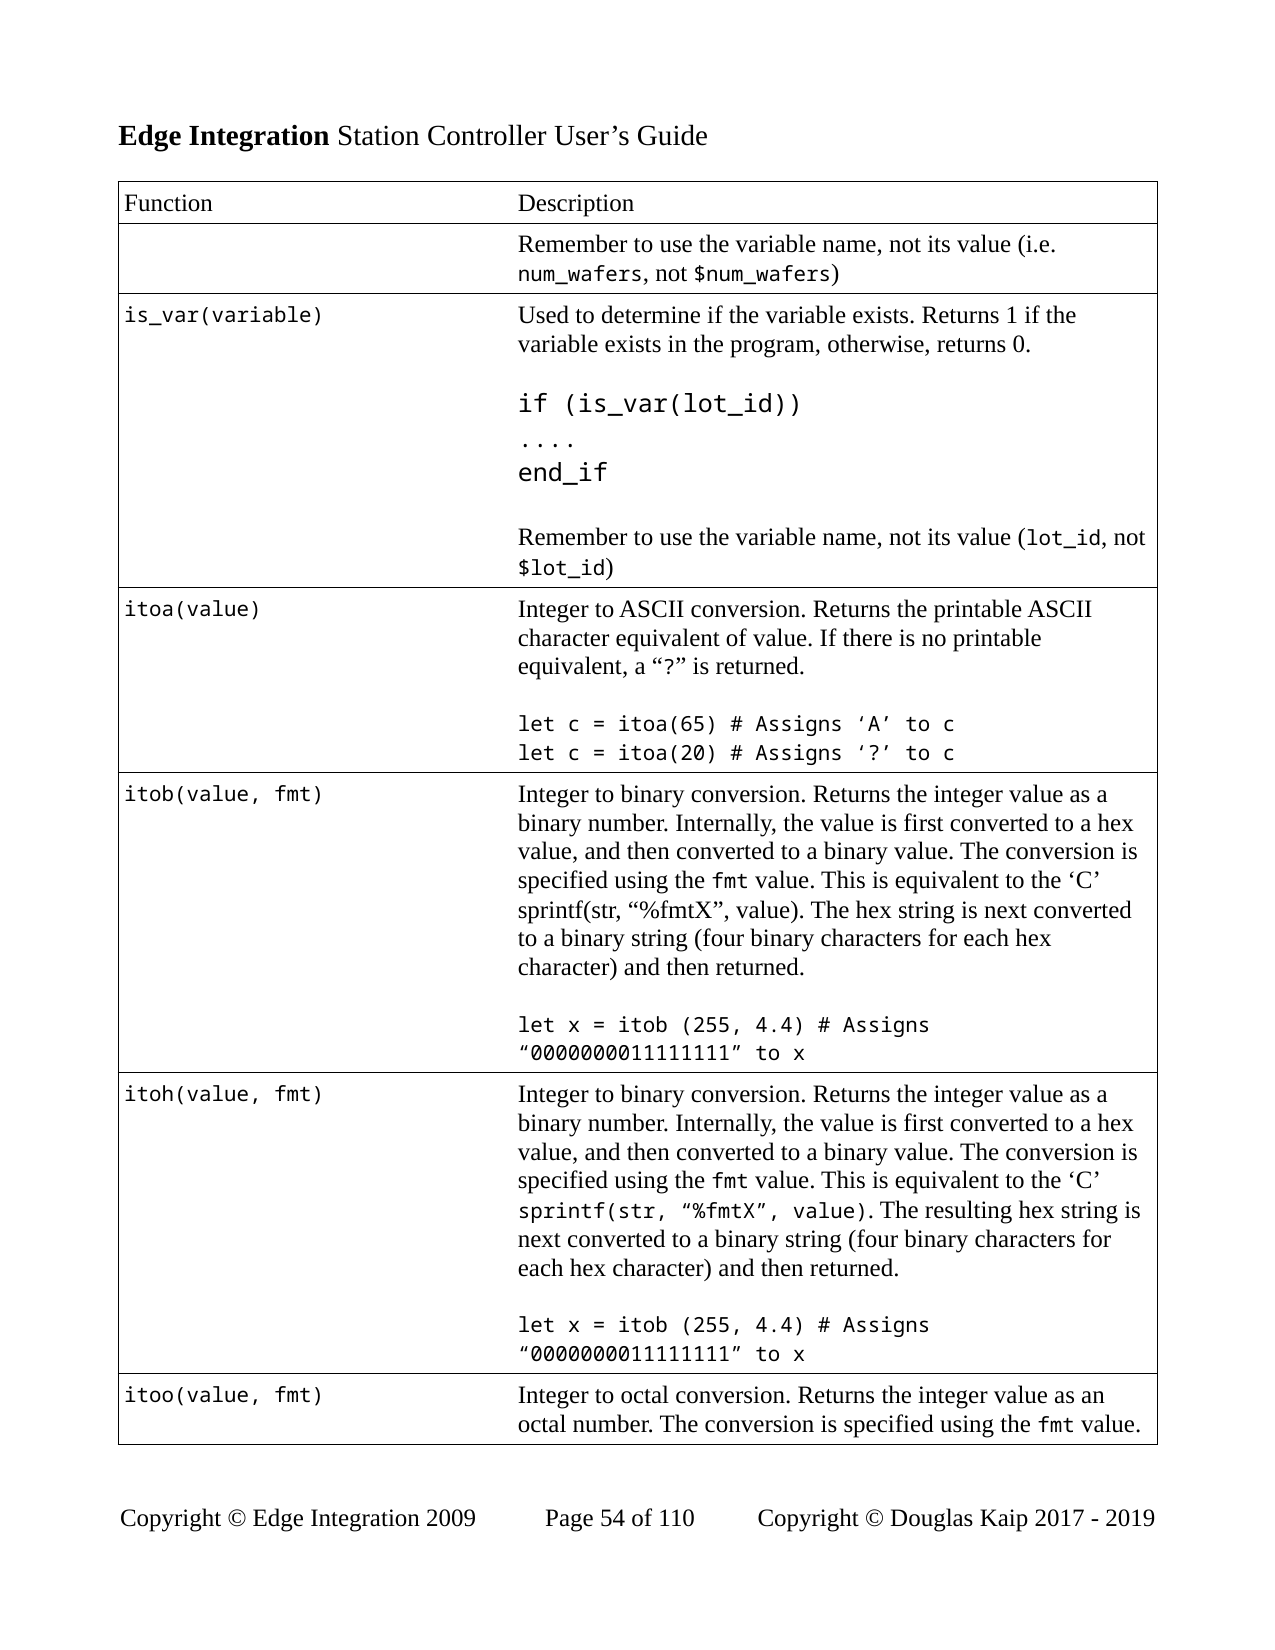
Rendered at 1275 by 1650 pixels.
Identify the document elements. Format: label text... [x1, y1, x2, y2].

table_header Description [512, 182, 1157, 222]
table_cell Used to determine if the variable exists. Returns 1 if the variable exists in the program, otherwise, returns 0. if (is_var(lot_id)) .... end_if Remember to use the variable name, not its value (lot_id, not $lot_id) [512, 294, 1157, 587]
table_cell Integer to binary conversion. Returns the integer value as a binary number. Internally, the value is first converted to a hex value, and then converted to a binary value. The conversion is specified using the fmt value. This is equivalent to the ‘C’ sprintf(str, “%fmtX”, value). The resulting hex string is next converted to a binary string (four binary characters for each hex character) and then returned. let x = itob (255, 4.4) # Assigns “0000000011111111” to x [512, 1073, 1157, 1373]
table_cell [119, 224, 512, 293]
table_header Function [119, 182, 512, 222]
table_cell Integer to octal conversion. Returns the integer value as an octal number. The conversion is specified using the fmt value. [512, 1374, 1157, 1444]
table_cell itoo(value, fmt) [119, 1374, 512, 1444]
table_cell Integer to binary conversion. Returns the integer value as a binary number. Internally, the value is first converted to a hex value, and then converted to a binary value. The conversion is specified using the fmt value. This is equivalent to the ‘C’ sprintf(str, “%fmtX”, value). The hex string is next converted to a binary string (four binary characters for each hex character) and then returned. let x = itob (255, 4.4) # Assigns “0000000011111111” to x [512, 773, 1157, 1072]
table_cell itoh(value, fmt) [119, 1073, 512, 1373]
table_cell itoa(value) [119, 588, 512, 772]
table_cell Integer to ASCII conversion. Returns the printable ASCII character equivalent of value. If there is no printable equivalent, a “?” is returned. let c = itoa(65) # Assigns ‘A’ to c let c = itoa(20) # Assigns ‘?’ to c [512, 588, 1157, 772]
table_cell is_var(variable) [119, 294, 512, 587]
table_cell Remember to use the variable name, not its value (i.e. num_wafers, not $num_wafers) [512, 224, 1157, 293]
table_cell itob(value, fmt) [119, 773, 512, 1072]
